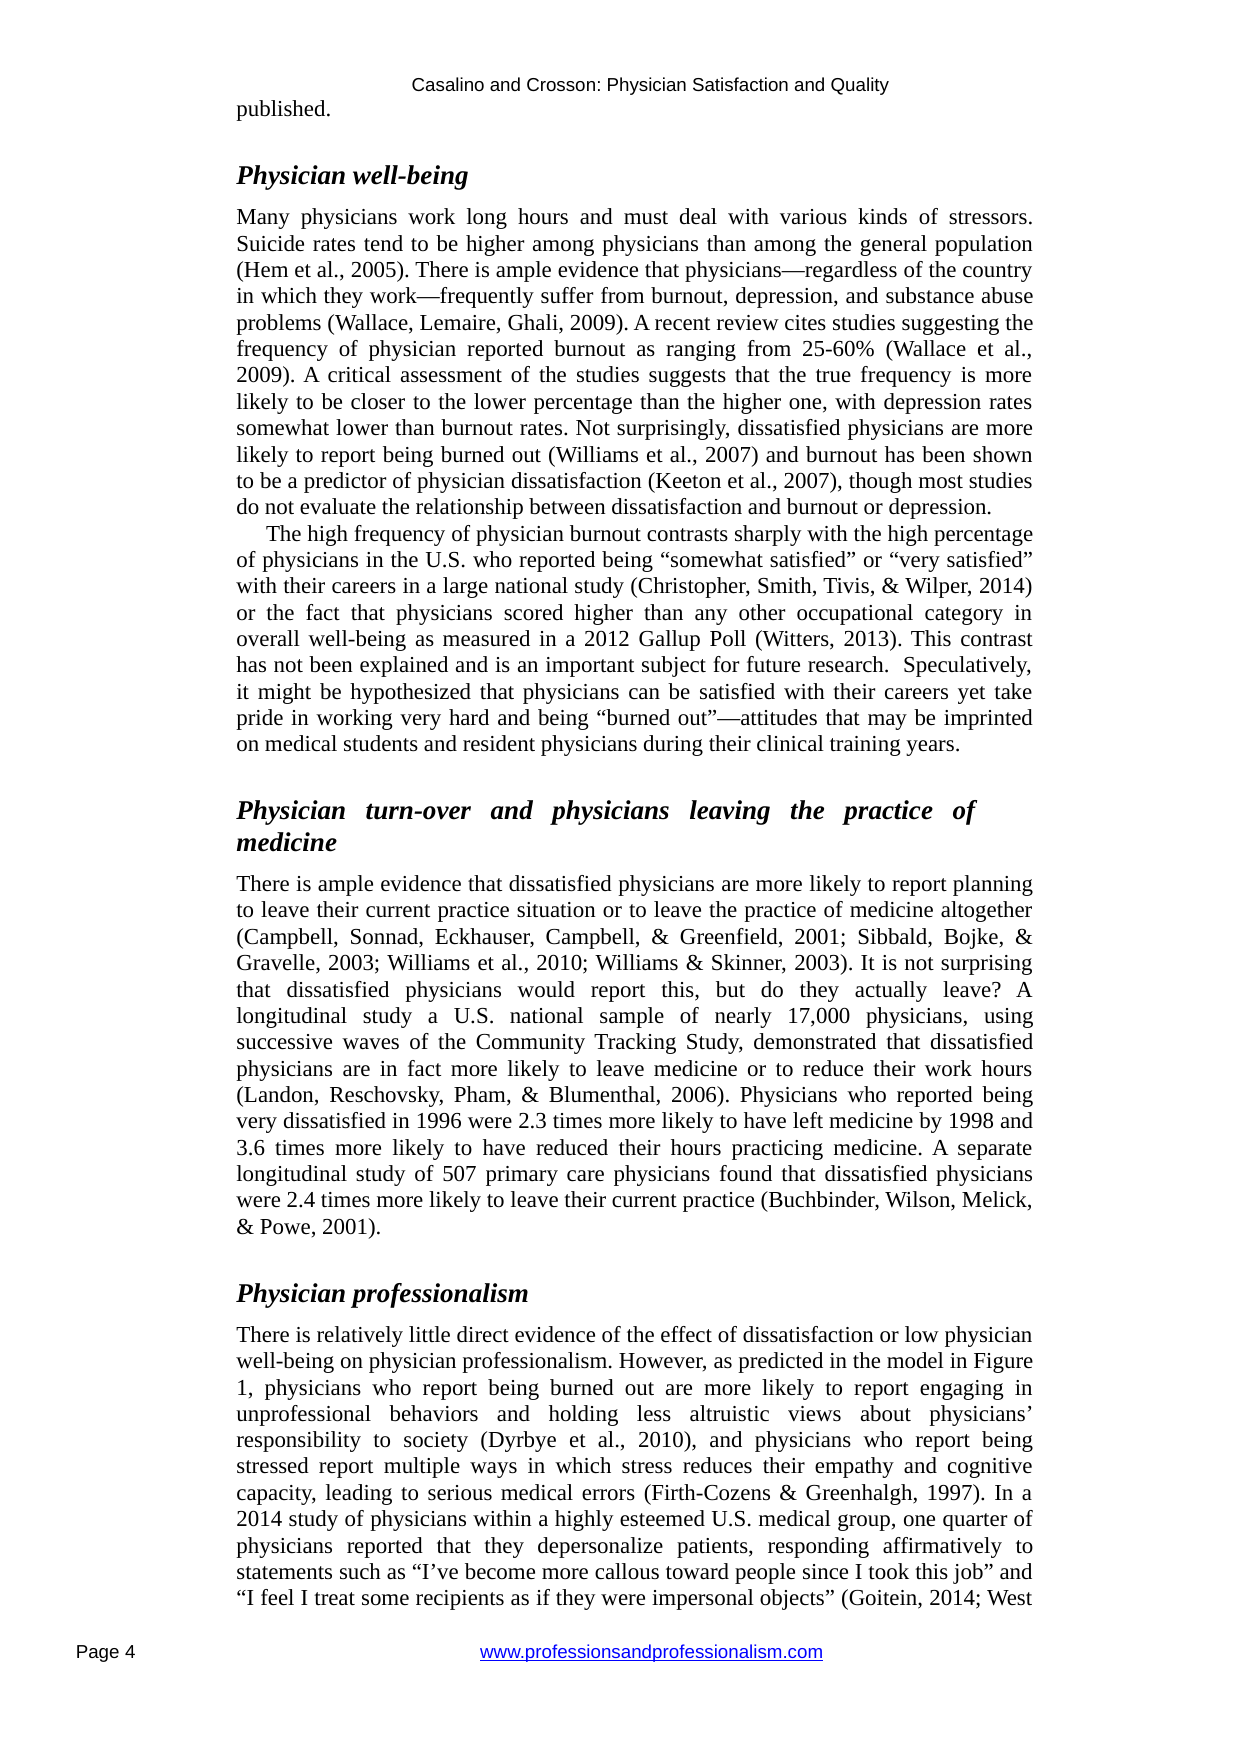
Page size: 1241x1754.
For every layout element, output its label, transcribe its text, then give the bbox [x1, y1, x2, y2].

text There is relatively little direct evidence of the effect of dissatisfaction or low physician well-being on physician professionalism. However, as predicted in the model in Figure 1, physicians who report being burned out are more likely to report engaging in unprofessional behaviors and holding less altruistic views about physicians’ responsibility to society (Dyrbye et al., 2010), and physicians who report being stressed report multiple ways in which stress reduces their empathy and cognitive capacity, leading to serious medical errors (Firth-Cozens & Greenhalgh, 1997). In a 2014 study of physicians within a highly esteemed U.S. medical group, one quarter of physicians reported that they depersonalize patients, responding affirmatively to statements such as “I’ve become more callous toward people since I took this job” and “I feel I treat some recipients as if they were impersonal objects” (Goitein, 2014; West [236, 1321, 1034, 1611]
subtitle Physician well-being [236, 159, 976, 190]
subtitle Physician turn-over and physicians leaving the practice of medicine [236, 794, 976, 857]
text There is ample evidence that dissatisfied physicians are more likely to report planning to leave their current practice situation or to leave the practice of medicine altogether (Campbell, Sonnad, Eckhauser, Campbell, & Greenfield, 2001; Sibbald, Bojke, & Gravelle, 2003; Williams et al., 2010; Williams & Skinner, 2003). It is not surprising that dissatisfied physicians would report this, but do they actually leave? A longitudinal study a U.S. national sample of nearly 17,000 physicians, using successive waves of the Community Tracking Study, demonstrated that dissatisfied physicians are in fact more likely to leave medicine or to reduce their work hours (Landon, Reschovsky, Pham, & Blumenthal, 2006). Physicians who reported being very dissatisfied in 1996 were 2.3 times more likely to have left medicine by 1998 and 3.6 times more likely to have reduced their hours practicing medicine. A separate longitudinal study of 507 primary care physicians found that dissatisfied physicians were 2.4 times more likely to leave their current practice (Buchbinder, Wilson, Melick, & Powe, 2001). [236, 870, 1034, 1239]
text The high frequency of physician burnout contrasts sharply with the high percentage of physicians in the U.S. who reported being “somewhat satisfied” or “very satisfied” with their careers in a large national study (Christopher, Smith, Tivis, & Wilper, 2014) or the fact that physicians scored higher than any other occupational category in overall well-being as measured in a 2012 Gallup Poll (Witters, 2013). This contrast has not been explained and is an important subject for future research. Speculatively, it might be hypothesized that physicians can be satisfied with their careers yet take pride in working very hard and being “burned out”—attitudes that may be imprinted on medical students and resident physicians during their clinical training years. [236, 520, 1034, 757]
text published. [236, 95, 1034, 122]
subtitle Physician professionalism [236, 1277, 976, 1308]
text Many physicians work long hours and must deal with various kinds of stressors. Suicide rates tend to be higher among physicians than among the general population (Hem et al., 2005). There is ample evidence that physicians—regardless of the country in which they work—frequently suffer from burnout, depression, and substance abuse problems (Wallace, Lemaire, Ghali, 2009). A recent review cites studies suggesting the frequency of physician reported burnout as ranging from 25-60% (Wallace et al., 2009). A critical assessment of the studies suggests that the true frequency is more likely to be closer to the lower percentage than the higher one, with depression rates somewhat lower than burnout rates. Not surprisingly, dissatisfied physicians are more likely to report being burned out (Williams et al., 2007) and burnout has been shown to be a predictor of physician dissatisfaction (Keeton et al., 2007), though most studies do not evaluate the relationship between dissatisfaction and burnout or depression. [236, 203, 1034, 520]
